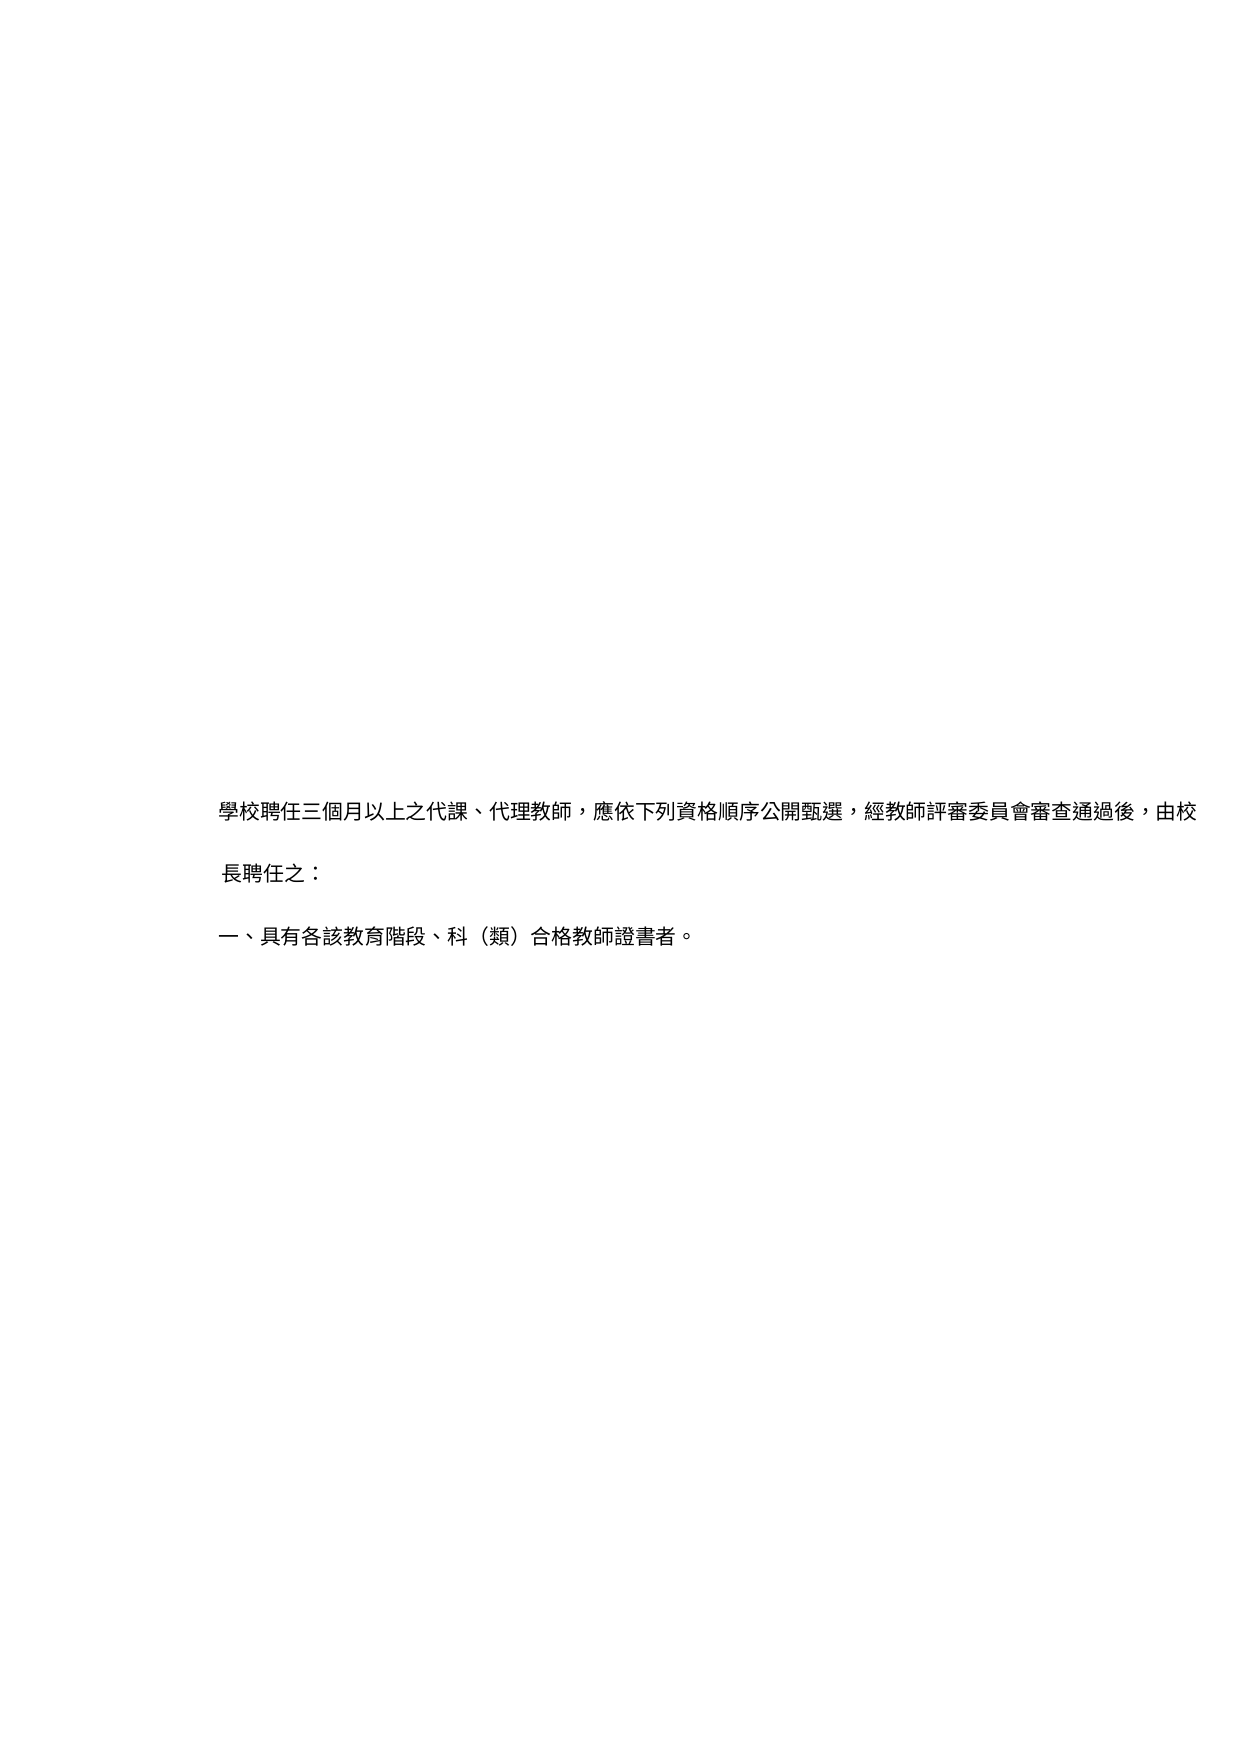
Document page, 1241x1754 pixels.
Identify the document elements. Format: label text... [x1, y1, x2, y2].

text 學校聘任三個月以上之代課、代理教師，應依下列資格順序公開甄選，經教師評審委員會審查通過後，由校長聘任之： [218, 768, 1211, 893]
text 一、具有各該教育階段、科（類）合格教師證書者。 [218, 893, 1211, 956]
